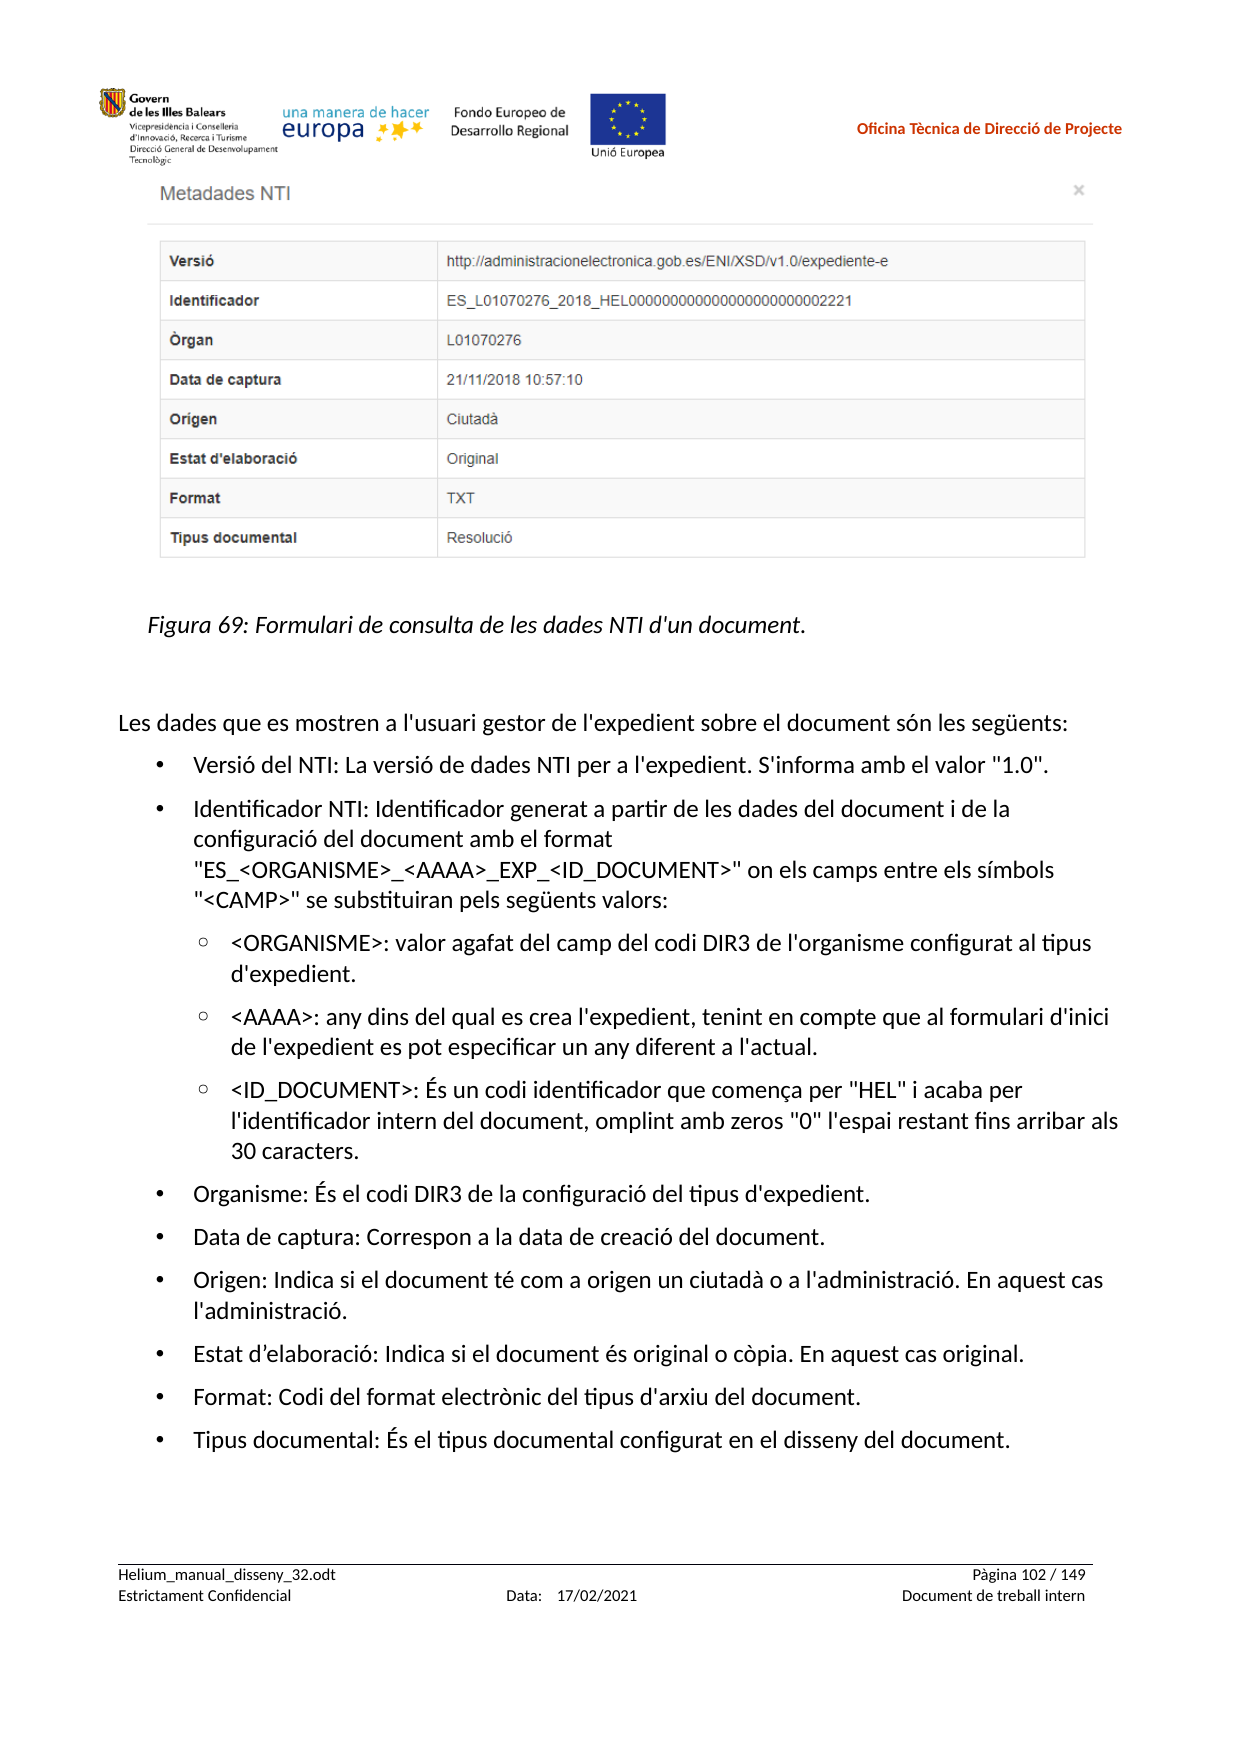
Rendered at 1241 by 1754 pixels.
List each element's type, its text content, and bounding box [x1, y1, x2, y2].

list Data de captura: Correspon a la data de creació del document. [156, 1221, 1122, 1252]
picture [99, 87, 668, 166]
picture [147, 167, 1094, 579]
list <ID_DOCUMENT>: És un codi identificador que comença per "HEL" i acaba per l'identificador intern del document, omplint amb zeros "0" l'espai restant fins arribar als 30 caracters. [193, 1074, 1122, 1166]
list <ORGANISME>: valor agafat del camp del codi DIR3 de l'organisme configurat al tipus d'expedient. [193, 927, 1122, 988]
list <AAAA>: any dins del qual es crea l'expedient, tenint en compte que al formulari d'inici de l'expedient es pot especificar un any diferent a l'actual. [193, 1001, 1122, 1062]
list Format: Codi del format electrònic del tipus d'arxiu del document. [156, 1381, 1122, 1412]
list Organisme: És el codi DIR3 de la configuració del tipus d'expedient. [156, 1178, 1122, 1209]
list Estat d’elaboració: Indica si el document és original o còpia. En aquest cas original. [156, 1338, 1122, 1368]
list Versió del NTI: La versió de dades NTI per a l'expedient. S'informa amb el valor "1.0". [156, 750, 1122, 780]
list Origen: Indica si el document té com a origen un ciutadà o a l'administració. En aquest cas l'administració. [156, 1264, 1122, 1326]
text Les dades que es mostren a l'usuari gestor de l'expedient sobre el document són les següents: [118, 707, 1122, 737]
list Identificador NTI: Identificador generat a partir de les dades del document i de la configuració del document amb el format "ES_<ORGANISME>_<AAAA>_EXP_<ID_DOCUMENT>" on els camps entre els símbols "<CAMP>" se substituiran pels següents valors: [156, 793, 1122, 915]
list Tipus documental: És el tipus documental configurat en el disseny del document. [156, 1424, 1122, 1454]
text Figura 69: Formulari de consulta de les dades NTI d'un document. [147, 579, 1093, 640]
